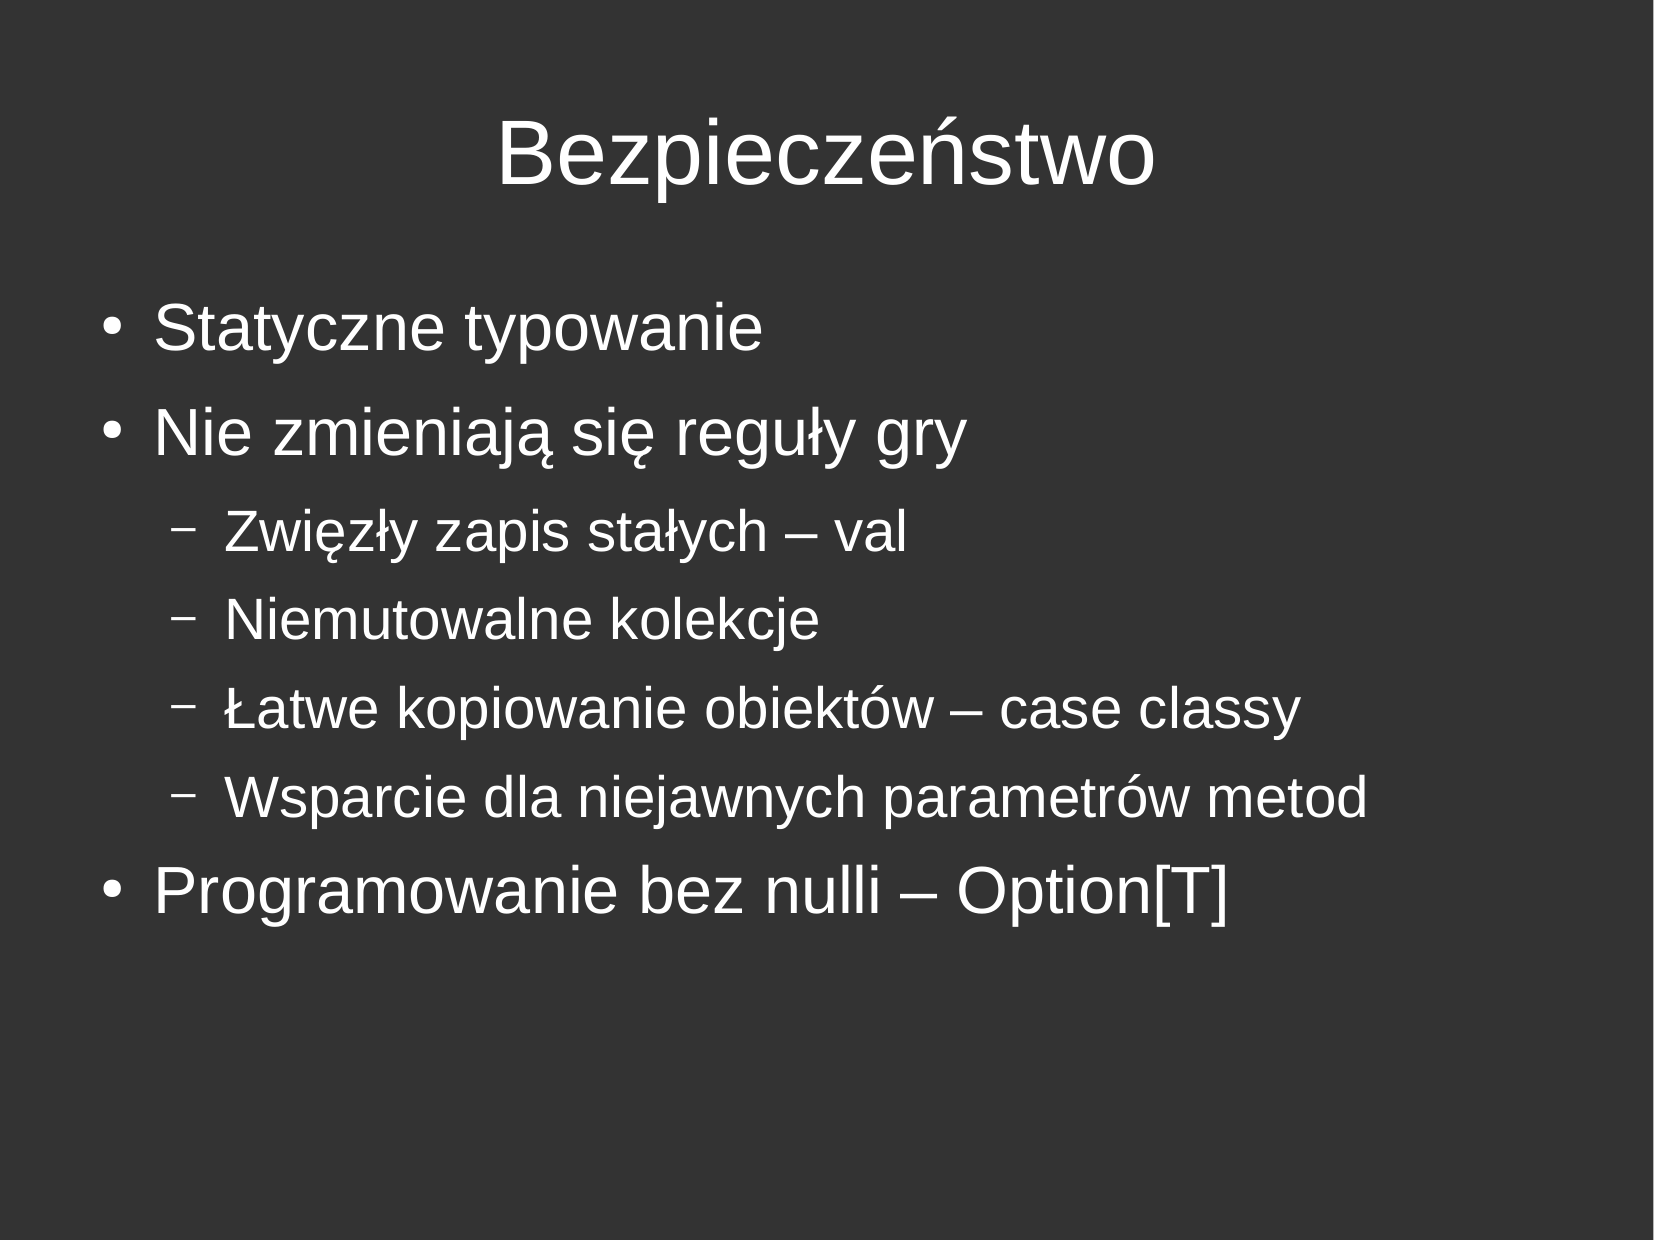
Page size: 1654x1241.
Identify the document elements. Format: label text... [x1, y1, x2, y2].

title Bezpieczeństwo [82, 49, 1571, 257]
list Statyczne typowanie Nie zmieniają się reguły gry Zwięzły zapis stałych – val Niemutowalne kolekcje Łatwe kopiowanie obiektów – case classy Wsparcie dla niejawnych parametrów metod Programowanie bez nulli – Option[T] [82, 290, 1571, 1010]
